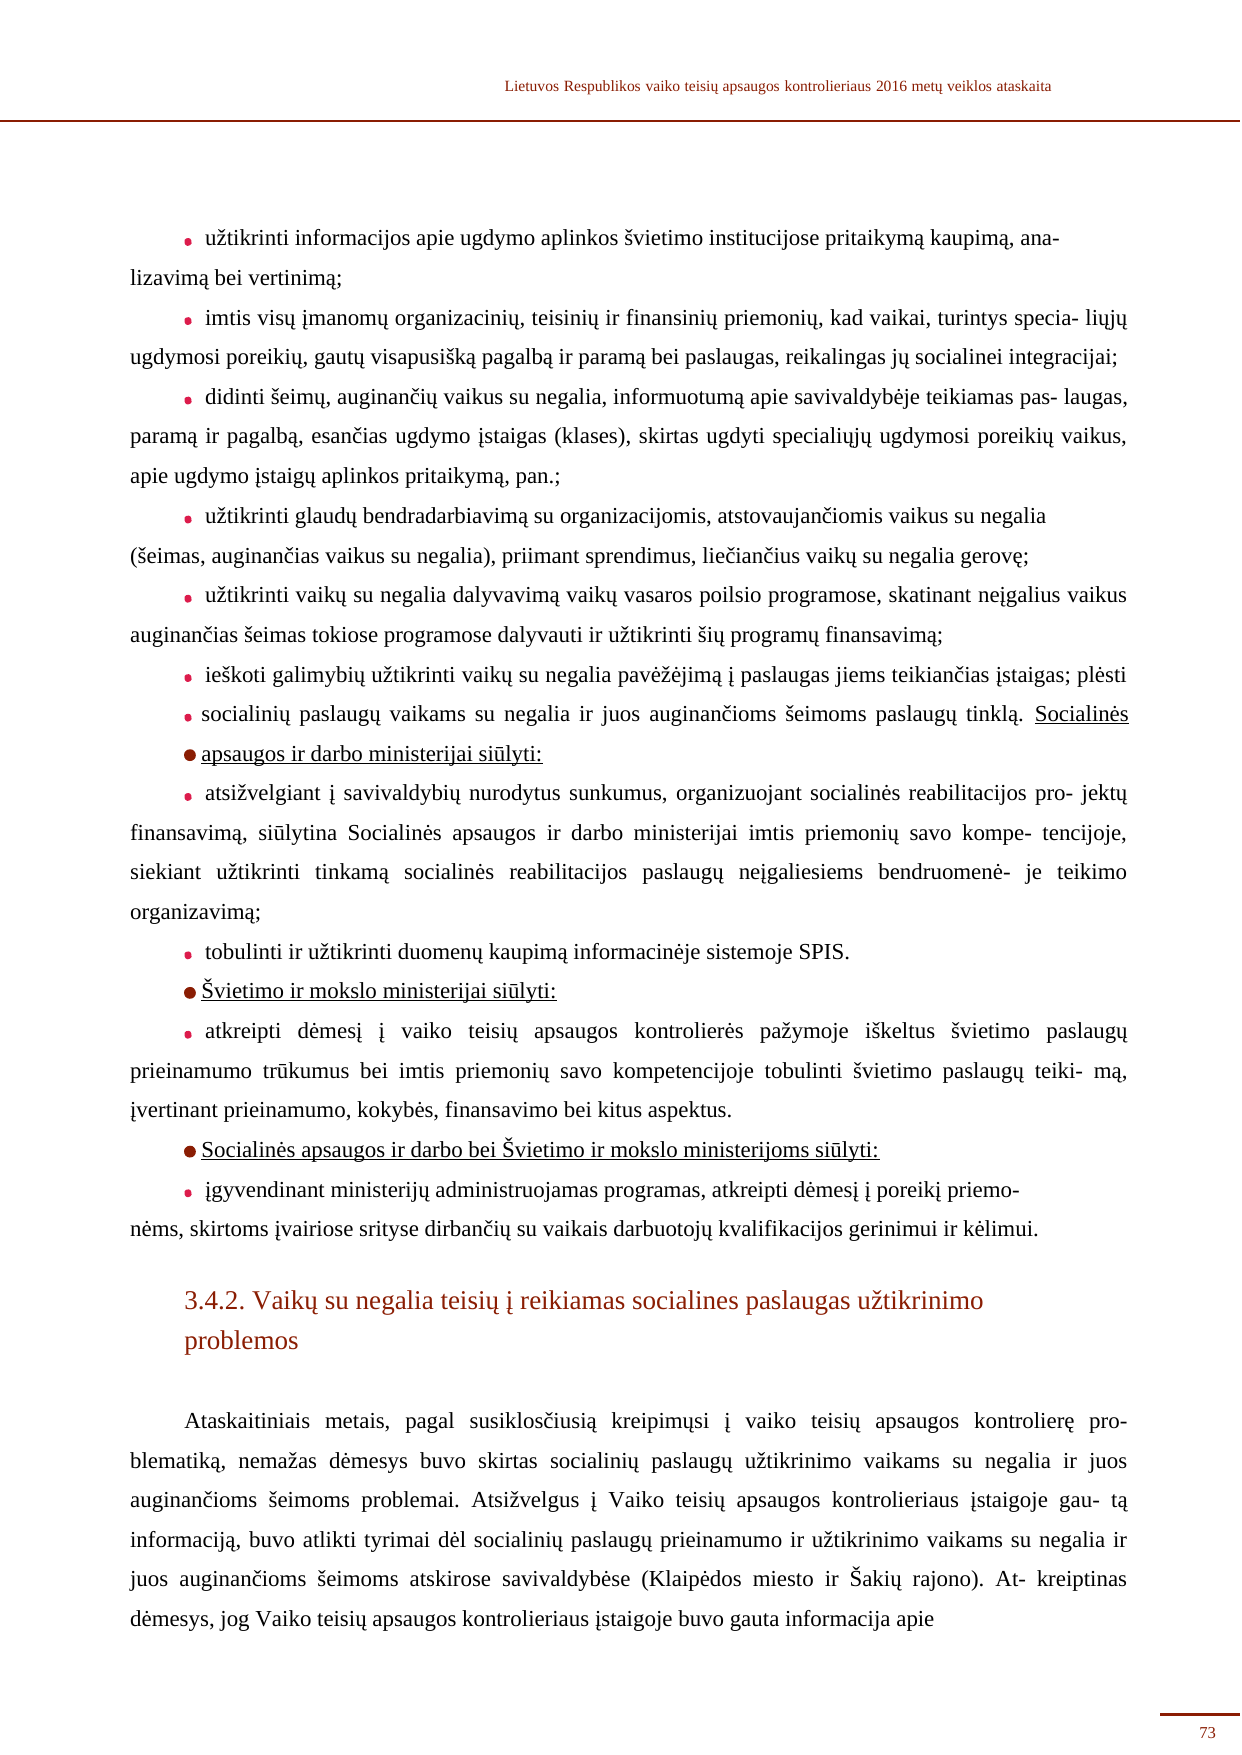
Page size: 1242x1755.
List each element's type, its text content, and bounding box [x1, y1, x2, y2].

text Ataskaitiniais metais, pagal susiklosčiusią kreipimųsi į vaiko teisių apsaugos kontrolierę pro- blematiką, nemažas dėmesys buvo skirtas socialinių paslaugų užtikrinimo vaikams su negalia ir juos auginančioms šeimoms problemai. Atsižvelgus į Vaiko teisių apsaugos kontrolieriaus įstaigoje gau- tą informaciją, buvo atlikti tyrimai dėl socialinių paslaugų prieinamumo ir užtikrinimo vaikams su negalia ir juos auginančioms šeimoms atskirose savivaldybėse (Klaipėdos miesto ir Šakių rajono). At- kreiptinas dėmesys, jog Vaiko teisių apsaugos kontrolieriaus įstaigoje buvo gauta informacija apie [130, 1407, 1129, 1631]
text užtikrinti informacijos apie ugdymo aplinkos švietimo institucijose pritaikymą kaupimą, ana- [205, 224, 1129, 251]
text nėms, skirtoms įvairiose srityse dirbančių su vaikais darbuotojų kvalifikacijos gerinimui ir kėlimui. [130, 1215, 1242, 1242]
text užtikrinti vaikų su negalia dalyvavimą vaikų vasaros poilsio programose, skatinant neįgalius vaikus auginančias šeimas tokiose programose dalyvauti ir užtikrinti šių programų finansavimą; [130, 581, 1129, 647]
text atkreipti dėmesį į vaiko teisių apsaugos kontrolierės pažymoje iškeltus švietimo paslaugų prieinamumo trūkumus bei imtis priemonių savo kompetencijoje tobulinti švietimo paslaugų teiki- mą, įvertinant prieinamumo, kokybės, finansavimo bei kitus aspektus. [130, 1017, 1129, 1123]
text atsižvelgiant į savivaldybių nurodytus sunkumus, organizuojant socialinės reabilitacijos pro- jektų finansavimą, siūlytina Socialinės apsaugos ir darbo ministerijai imtis priemonių savo kompe- tencijoje, siekiant užtikrinti tinkamą socialinės reabilitacijos paslaugų neįgaliesiems bendruomenė- je teikimo organizavimą; [130, 779, 1129, 924]
text lizavimą bei vertinimą; [130, 264, 1242, 290]
text (šeimas, auginančias vaikus su negalia), priimant sprendimus, liečiančius vaikų su negalia gerovę; [130, 542, 1242, 568]
text Socialinės apsaugos ir darbo bei Švietimo ir mokslo ministerijoms siūlyti: [201, 1136, 934, 1163]
text 3.4.2. Vaikų su negalia teisių į reikiamas socialines paslaugas užtikrinimo problemos [184, 1284, 1096, 1355]
text įgyvendinant ministerijų administruojamas programas, atkreipti dėmesį į poreikį priemo- [205, 1176, 1129, 1202]
text didinti šeimų, auginančių vaikus su negalia, informuotumą apie savivaldybėje teikiamas pas- laugas, paramą ir pagalbą, esančias ugdymo įstaigas (klases), skirtas ugdyti specialiųjų ugdymosi poreikių vaikus, apie ugdymo įstaigų aplinkos pritaikymą, pan.; [130, 383, 1129, 488]
text tobulinti ir užtikrinti duomenų kaupimą informacinėje sistemoje SPIS. Švietimo ir mokslo ministerijai siūlyti: [201, 938, 912, 1004]
text imtis visų įmanomų organizacinių, teisinių ir finansinių priemonių, kad vaikai, turintys specia- liųjų ugdymosi poreikių, gautų visapusišką pagalbą ir paramą bei paslaugas, reikalingas jų socialinei integracijai; [130, 304, 1129, 369]
text užtikrinti glaudų bendradarbiavimą su organizacijomis, atstovaujančiomis vaikus su negalia [205, 502, 1129, 528]
text ieškoti galimybių užtikrinti vaikų su negalia pavėžėjimą į paslaugas jiems teikiančias įstaigas; plėsti socialinių paslaugų vaikams su negalia ir juos auginančioms šeimoms paslaugų tinklą. Socialinės apsaugos ir darbo ministerijai siūlyti: [201, 661, 1129, 766]
